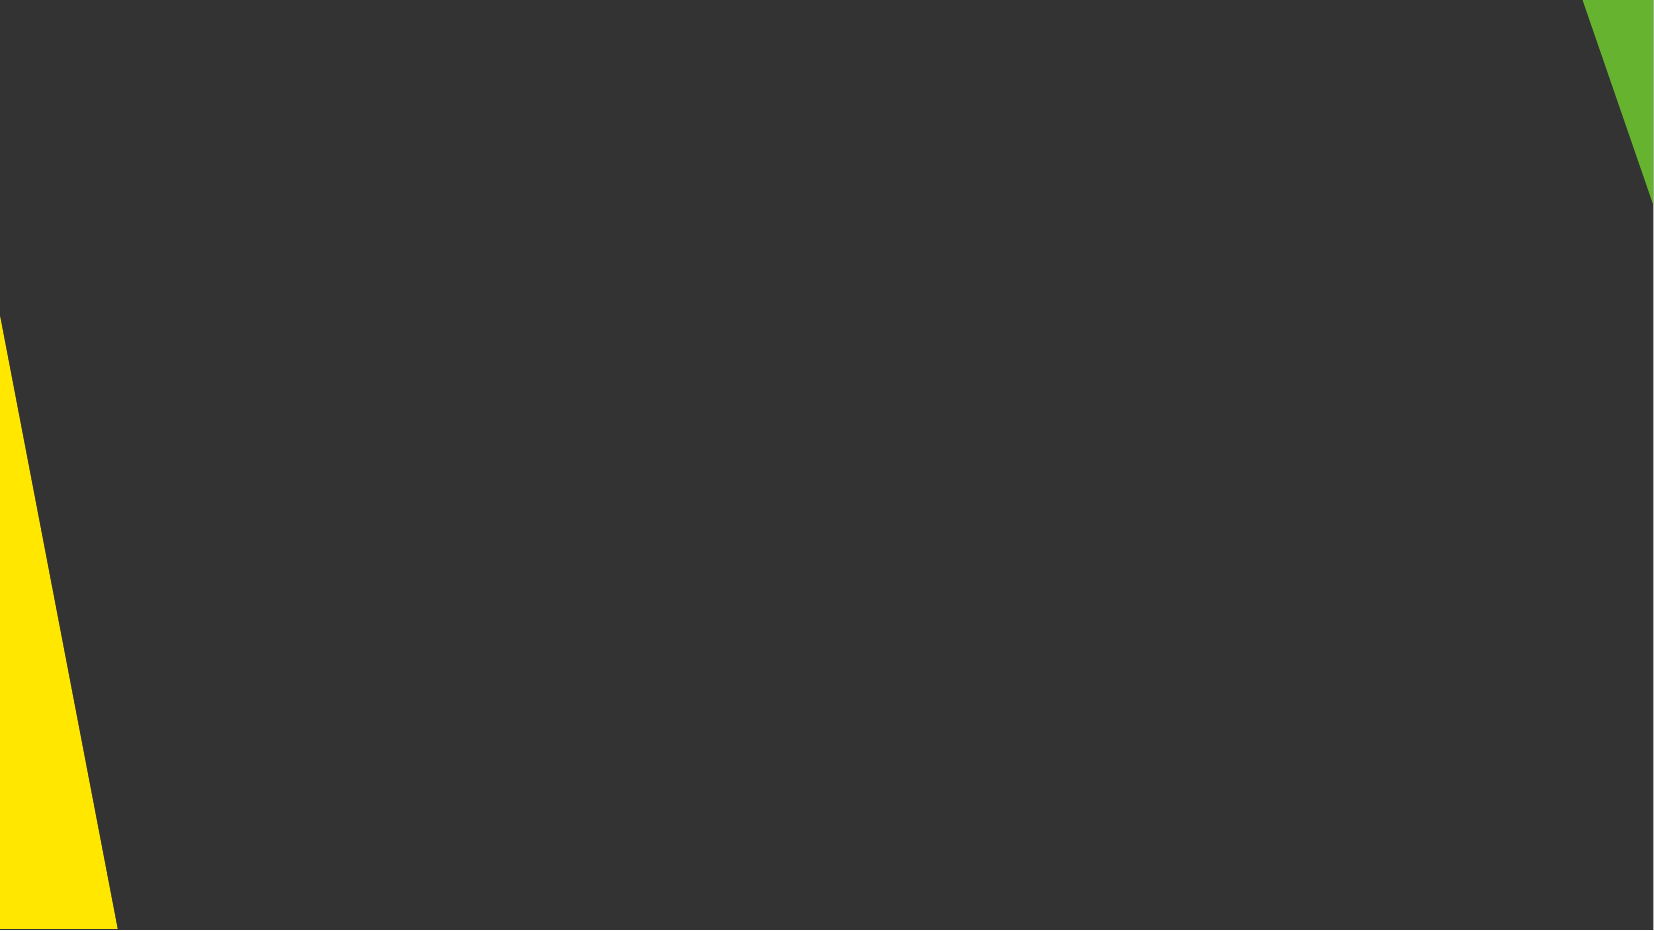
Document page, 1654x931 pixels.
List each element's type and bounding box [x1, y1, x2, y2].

text_box [0, 315, 118, 929]
text_box [1582, 0, 1654, 207]
